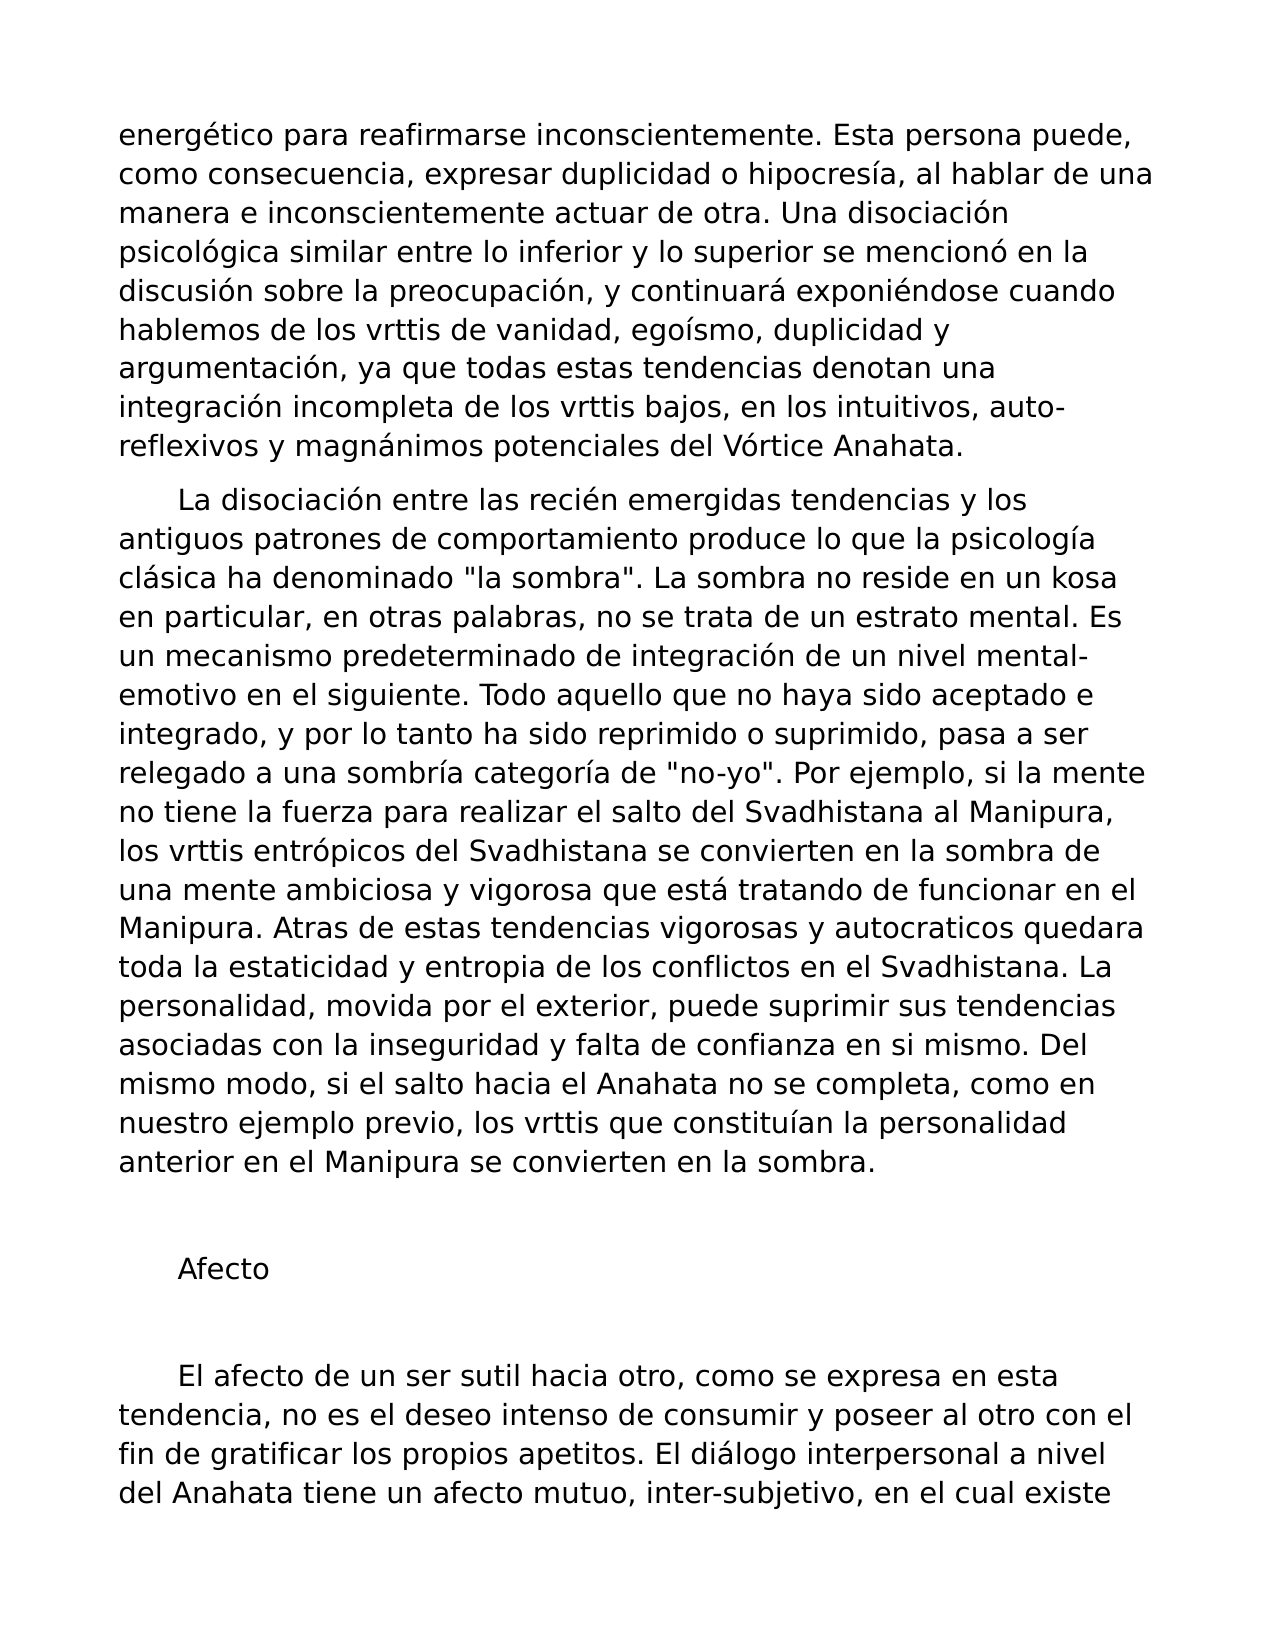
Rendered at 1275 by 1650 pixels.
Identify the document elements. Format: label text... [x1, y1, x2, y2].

text Afecto [118, 1253, 1157, 1287]
text La disociación entre las recién emergidas tendencias y los antiguos patrones de comportamiento produce lo que la psicología clásica ha denominado "la sombra". La sombra no reside en un kosa en particular, en otras palabras, no se trata de un estrato mental. Es un mecanismo predeterminado de integración de un nivel mental-emotivo en el siguiente. Todo aquello que no haya sido aceptado e integrado, y por lo tanto ha sido reprimido o suprimido, pasa a ser relegado a una sombría categoría de "no-yo". Por ejemplo, si la mente no tiene la fuerza para realizar el salto del Svadhistana al Manipura, los vrttis entrópicos del Svadhistana se convierten en la sombra de una mente ambiciosa y vigorosa que está tratando de funcionar en el Manipura. Atras de estas tendencias vigorosas y autocraticos quedara toda la estaticidad y entropia de los conflictos en el Svadhistana. La personalidad, movida por el exterior, puede suprimir sus tendencias asociadas con la inseguridad y falta de confianza en si mismo. Del mismo modo, si el salto hacia el Anahata no se completa, como en nuestro ejemplo previo, los vrttis que constituían la personalidad anterior en el Manipura se convierten en la sombra. [118, 483, 1157, 1179]
text El afecto de un ser sutil hacia otro, como se expresa en esta tendencia, no es el deseo intenso de consumir y poseer al otro con el fin de gratificar los propios apetitos. El diálogo interpersonal a nivel del Anahata tiene un afecto mutuo, inter-subjetivo, en el cual existe [118, 1360, 1157, 1511]
text energético para reafirmarse inconscientemente. Esta persona puede, como consecuencia, expresar duplicidad o hipocresía, al hablar de una manera e inconscientemente actuar de otra. Una disociación psicológica similar entre lo inferior y lo superior se mencionó en la discusión sobre la preocupación, y continuará exponiéndose cuando hablemos de los vrttis de vanidad, egoísmo, duplicidad y argumentación, ya que todas estas tendencias denotan una integración incompleta de los vrttis bajos, en los intuitivos, auto-reflexivos y magnánimos potenciales del Vórtice Anahata. [118, 118, 1157, 464]
